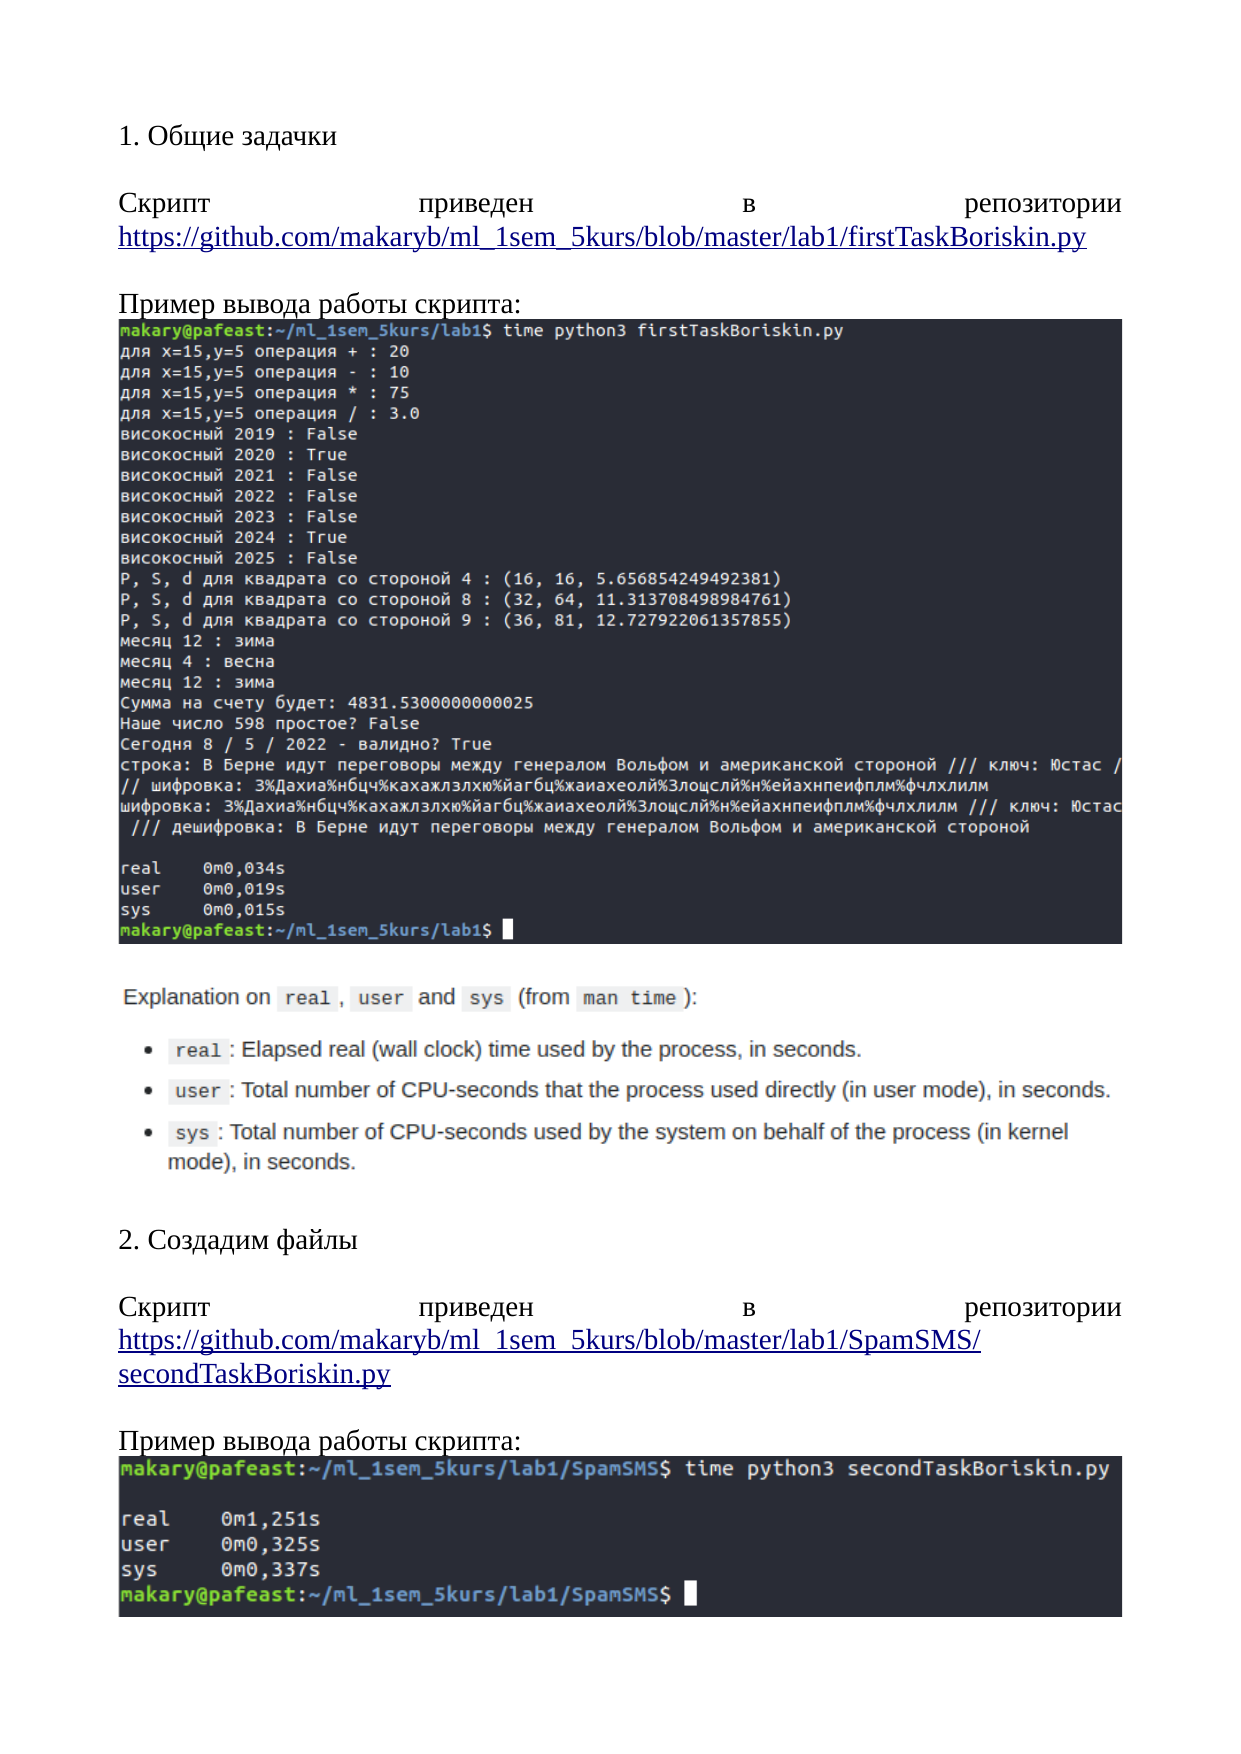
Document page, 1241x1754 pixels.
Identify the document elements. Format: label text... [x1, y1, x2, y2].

text Скрипт приведен в репозитории https://github.com/makaryb/ml_1sem_5kurs/blob/master/lab1/SpamSMS/secondTaskBoriskin.py [118, 1289, 1122, 1389]
text Пример вывода работы скрипта: [118, 286, 1122, 319]
text 1. Общие задачки [118, 118, 1122, 152]
picture [118, 319, 1123, 944]
text 2. Создадим файлы [118, 1222, 1122, 1255]
text Скрипт приведен в репозитории https://github.com/makaryb/ml_1sem_5kurs/blob/master/lab1/firstTaskBoriskin.py [118, 185, 1122, 252]
picture [118, 977, 1123, 1189]
picture [118, 1456, 1123, 1617]
text Пример вывода работы скрипта: [118, 1423, 1122, 1456]
